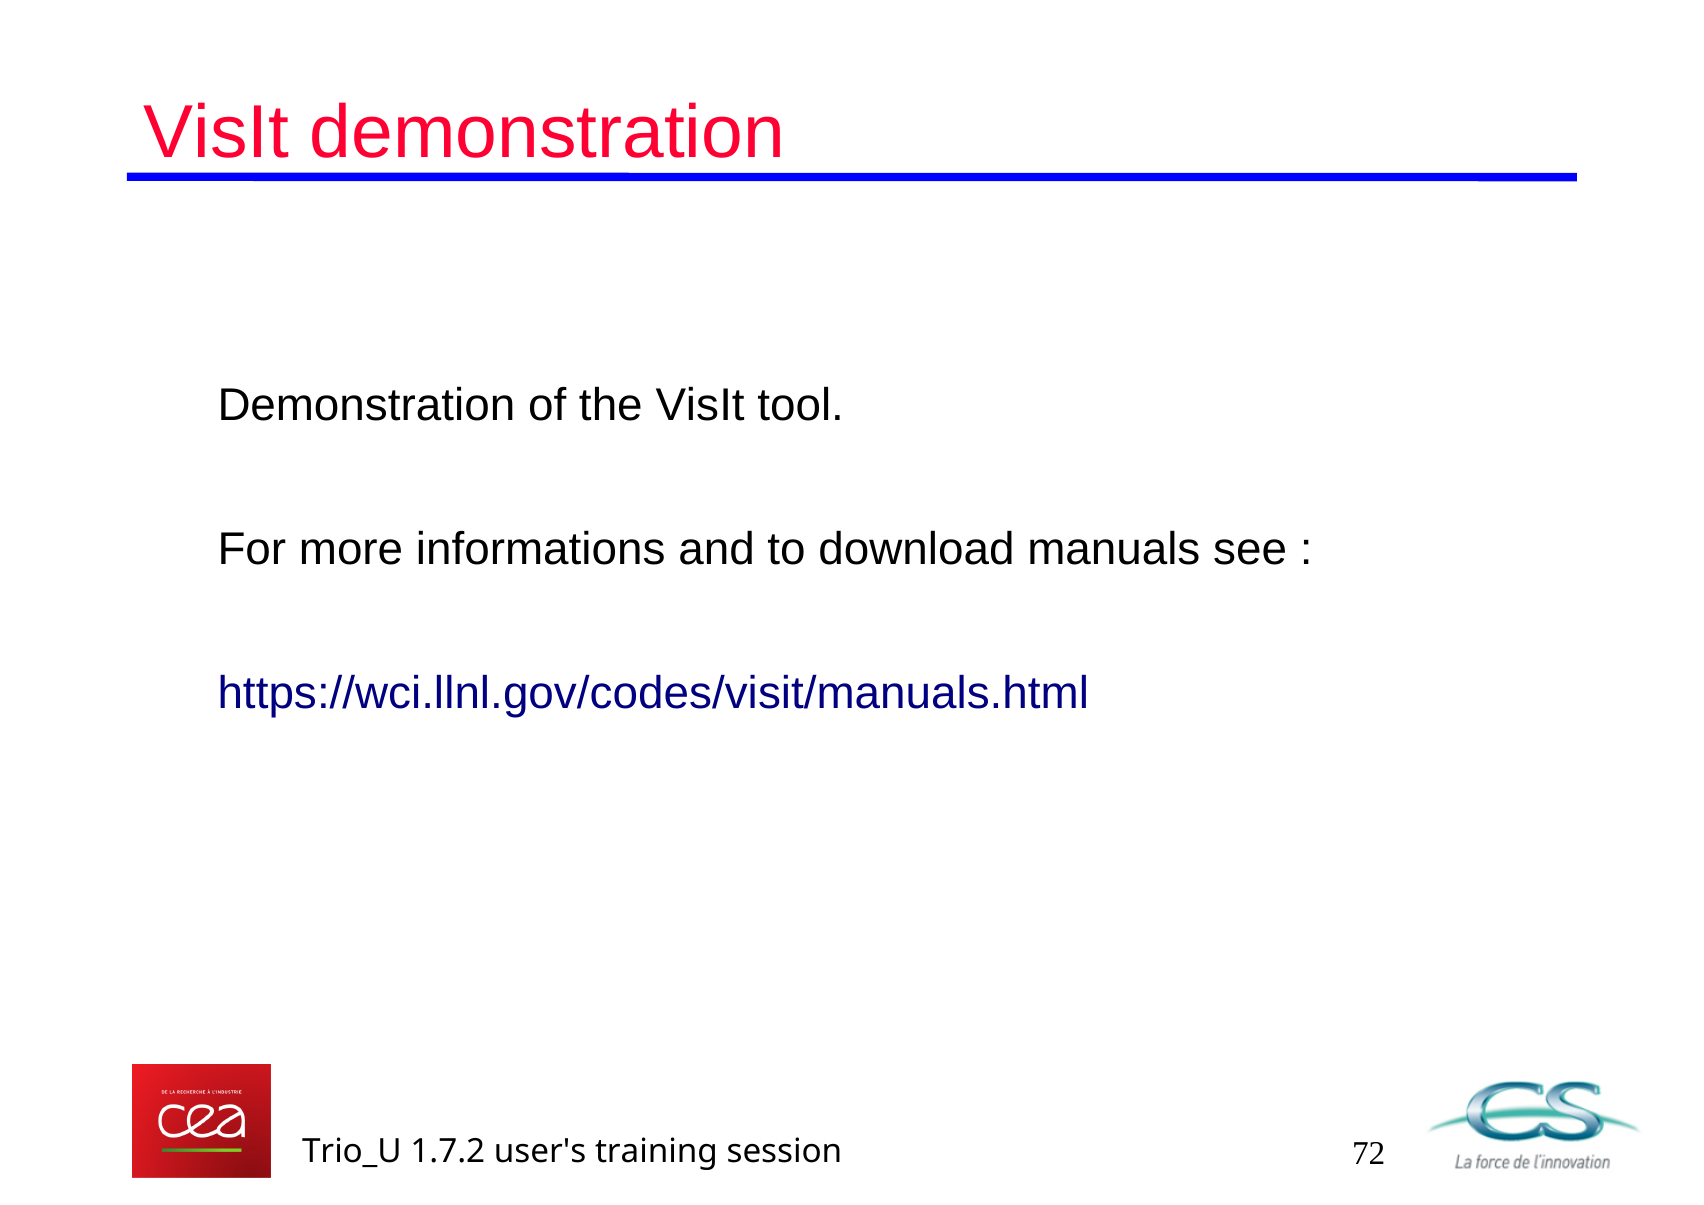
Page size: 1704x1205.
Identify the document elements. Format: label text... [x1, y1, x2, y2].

list Demonstration of the VisIt tool. For more informations and to download manuals see : https://wci.llnl.gov/codes/visit/manuals.html [145, 299, 1388, 844]
picture [132, 1064, 271, 1178]
title VisIt demonstration [127, 39, 1576, 215]
picture [1423, 1072, 1648, 1179]
